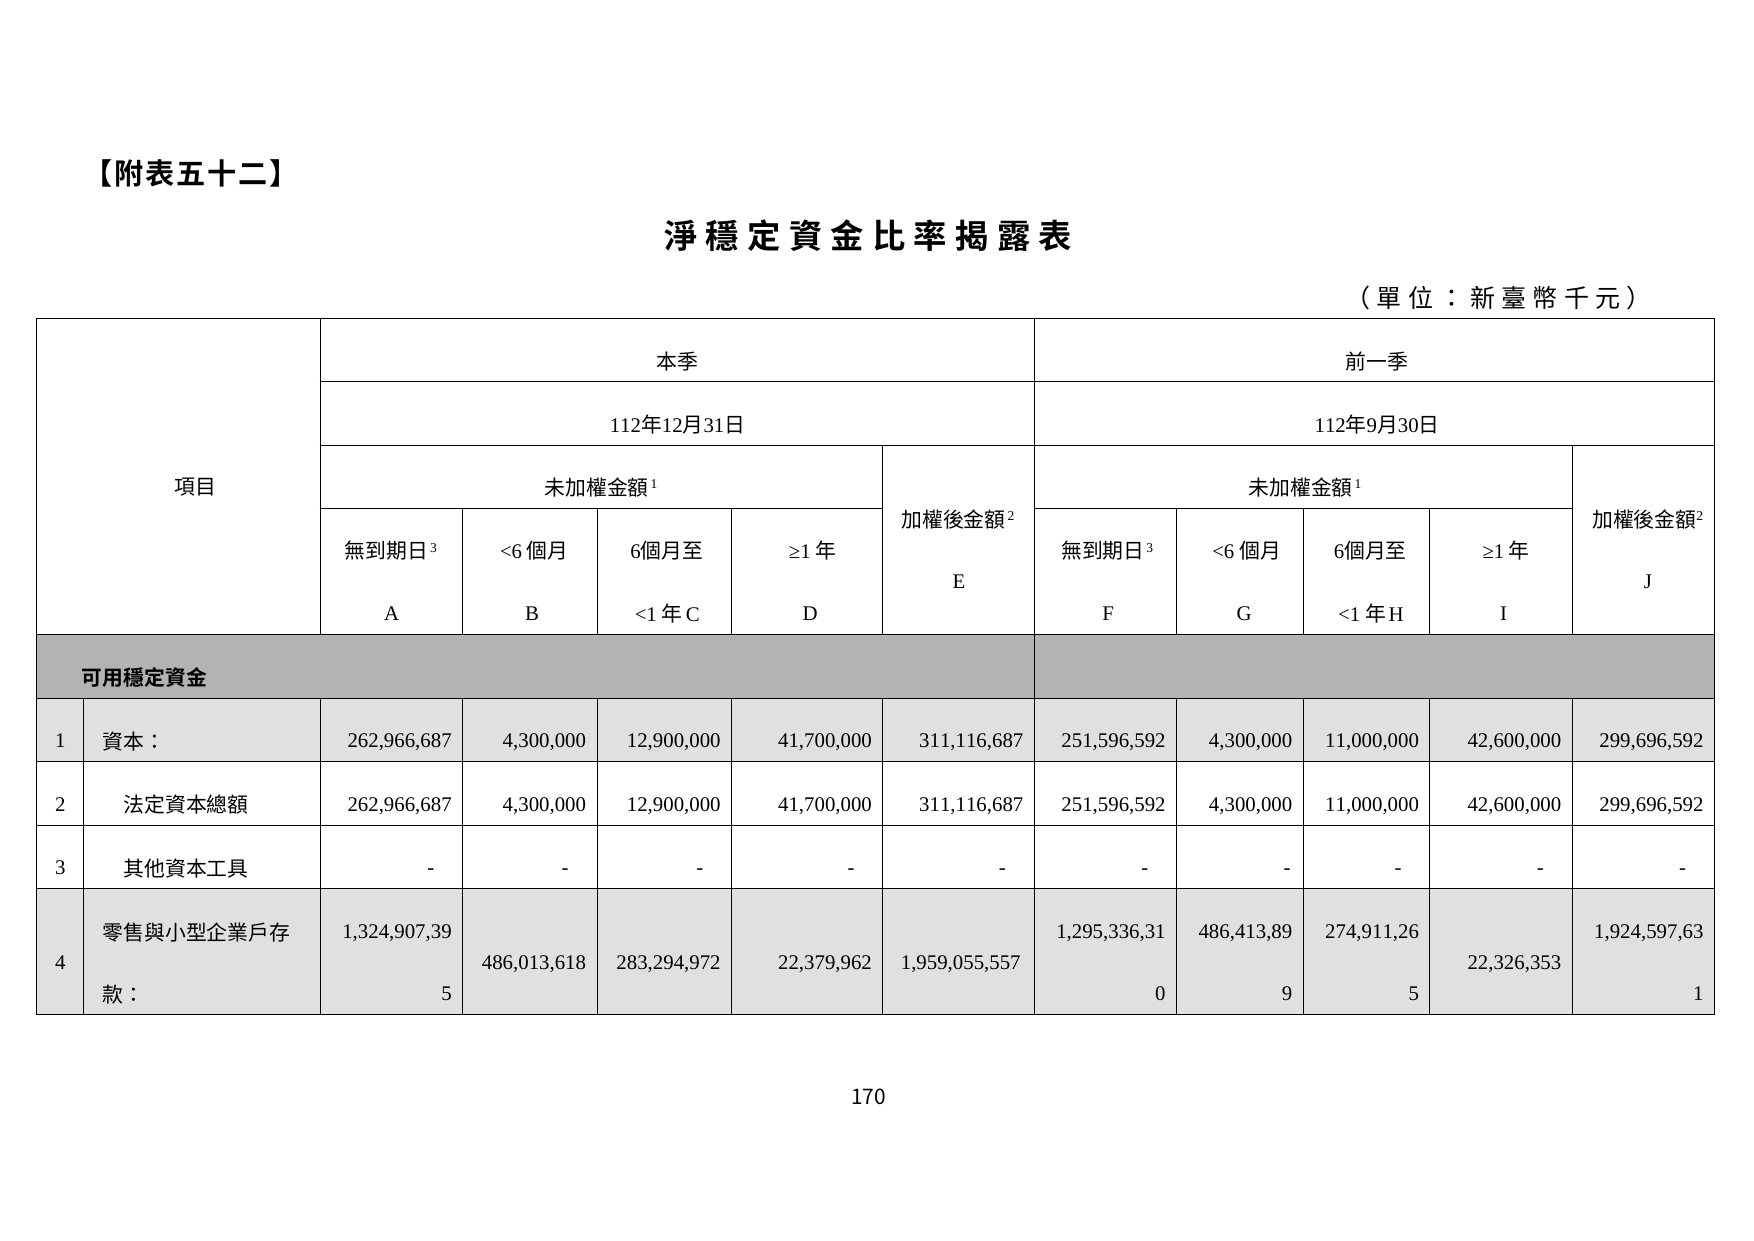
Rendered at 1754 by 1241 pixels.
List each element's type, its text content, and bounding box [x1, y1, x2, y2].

table_cell 4,300,000 [1177, 762, 1303, 825]
table_cell - [1430, 826, 1572, 888]
table_cell - [598, 826, 731, 888]
table_cell 486,413,899 [1177, 889, 1303, 1014]
table_header 本季 [321, 319, 1034, 381]
table_cell - [463, 826, 597, 888]
table_cell 112年12月31日 [321, 382, 1034, 444]
table_cell 6個月至 <1年C [598, 509, 731, 634]
table_cell 12,900,000 [598, 699, 731, 761]
table_cell 4,300,000 [463, 762, 597, 825]
table_cell 283,294,972 [598, 889, 731, 1014]
table_cell 274,911,265 [1304, 889, 1429, 1014]
text 淨穩定資金比率揭露表 [82, 192, 1654, 255]
table_cell 262,966,687 [321, 699, 462, 761]
table_cell 其他資本工具 [84, 826, 320, 888]
table_cell - [1035, 826, 1176, 888]
table_cell - [883, 826, 1034, 888]
table_cell 1,295,336,310 [1035, 889, 1176, 1014]
text （單位：新臺幣千元） [82, 255, 1654, 317]
table_cell 311,116,687 [883, 699, 1034, 761]
table_cell ≥1年 D [732, 509, 882, 634]
table_cell 299,696,592 [1573, 699, 1714, 761]
table_cell [1035, 635, 1714, 698]
table_cell 加權後金額2 E [883, 446, 1034, 634]
table_cell 可用穩定資金 [37, 635, 1034, 698]
table_cell 41,700,000 [732, 699, 882, 761]
table_cell 299,696,592 [1573, 762, 1714, 825]
table_cell 251,596,592 [1035, 699, 1176, 761]
table_cell <6個月 G [1177, 509, 1303, 634]
table_cell 零售與小型企業戶存款： [84, 889, 320, 1014]
table_cell 262,966,687 [321, 762, 462, 825]
table_cell - [732, 826, 882, 888]
table_cell 41,700,000 [732, 762, 882, 825]
table_cell 資本： [84, 699, 320, 761]
table_cell <6個月 B [463, 509, 597, 634]
table_cell - [1304, 826, 1429, 888]
table_cell - [1177, 826, 1303, 888]
table_cell 12,900,000 [598, 762, 731, 825]
table_cell 42,600,000 [1430, 762, 1572, 825]
table_cell 法定資本總額 [84, 762, 320, 825]
table_cell 未加權金額1 [321, 446, 882, 508]
table_cell 22,379,962 [732, 889, 882, 1014]
table_cell 486,013,618 [463, 889, 597, 1014]
table_cell 4,300,000 [1177, 699, 1303, 761]
table_header 項目 [37, 319, 320, 634]
table_cell - [321, 826, 462, 888]
table_cell 無到期日3 A [321, 509, 462, 634]
table_header 前一季 [1035, 319, 1714, 381]
table_cell ≥1年 I [1430, 509, 1572, 634]
table_cell 1,959,055,557 [883, 889, 1034, 1014]
table_cell 11,000,000 [1304, 762, 1429, 825]
table_cell 2 [37, 762, 83, 825]
table_cell 22,326,353 [1430, 889, 1572, 1014]
table_cell - [1573, 826, 1714, 888]
table_cell 未加權金額1 [1035, 446, 1572, 508]
table_cell 112年9月30日 [1035, 382, 1714, 444]
table_cell 42,600,000 [1430, 699, 1572, 761]
table_cell 1,924,597,631 [1573, 889, 1714, 1014]
table_cell 311,116,687 [883, 762, 1034, 825]
table_cell 4,300,000 [463, 699, 597, 761]
table_cell 4 [37, 889, 83, 1014]
table_cell 11,000,000 [1304, 699, 1429, 761]
table_cell 251,596,592 [1035, 762, 1176, 825]
table_cell 1,324,907,395 [321, 889, 462, 1014]
table_cell 無到期日3 F [1035, 509, 1176, 634]
table_cell 1 [37, 699, 83, 761]
table_cell 加權後金額2 J [1573, 446, 1714, 634]
table_cell 3 [37, 826, 83, 888]
table_cell 6個月至 <1年H [1304, 509, 1429, 634]
text 【附表五十二】淨穩定資金比率揭露表 [82, 130, 1654, 192]
